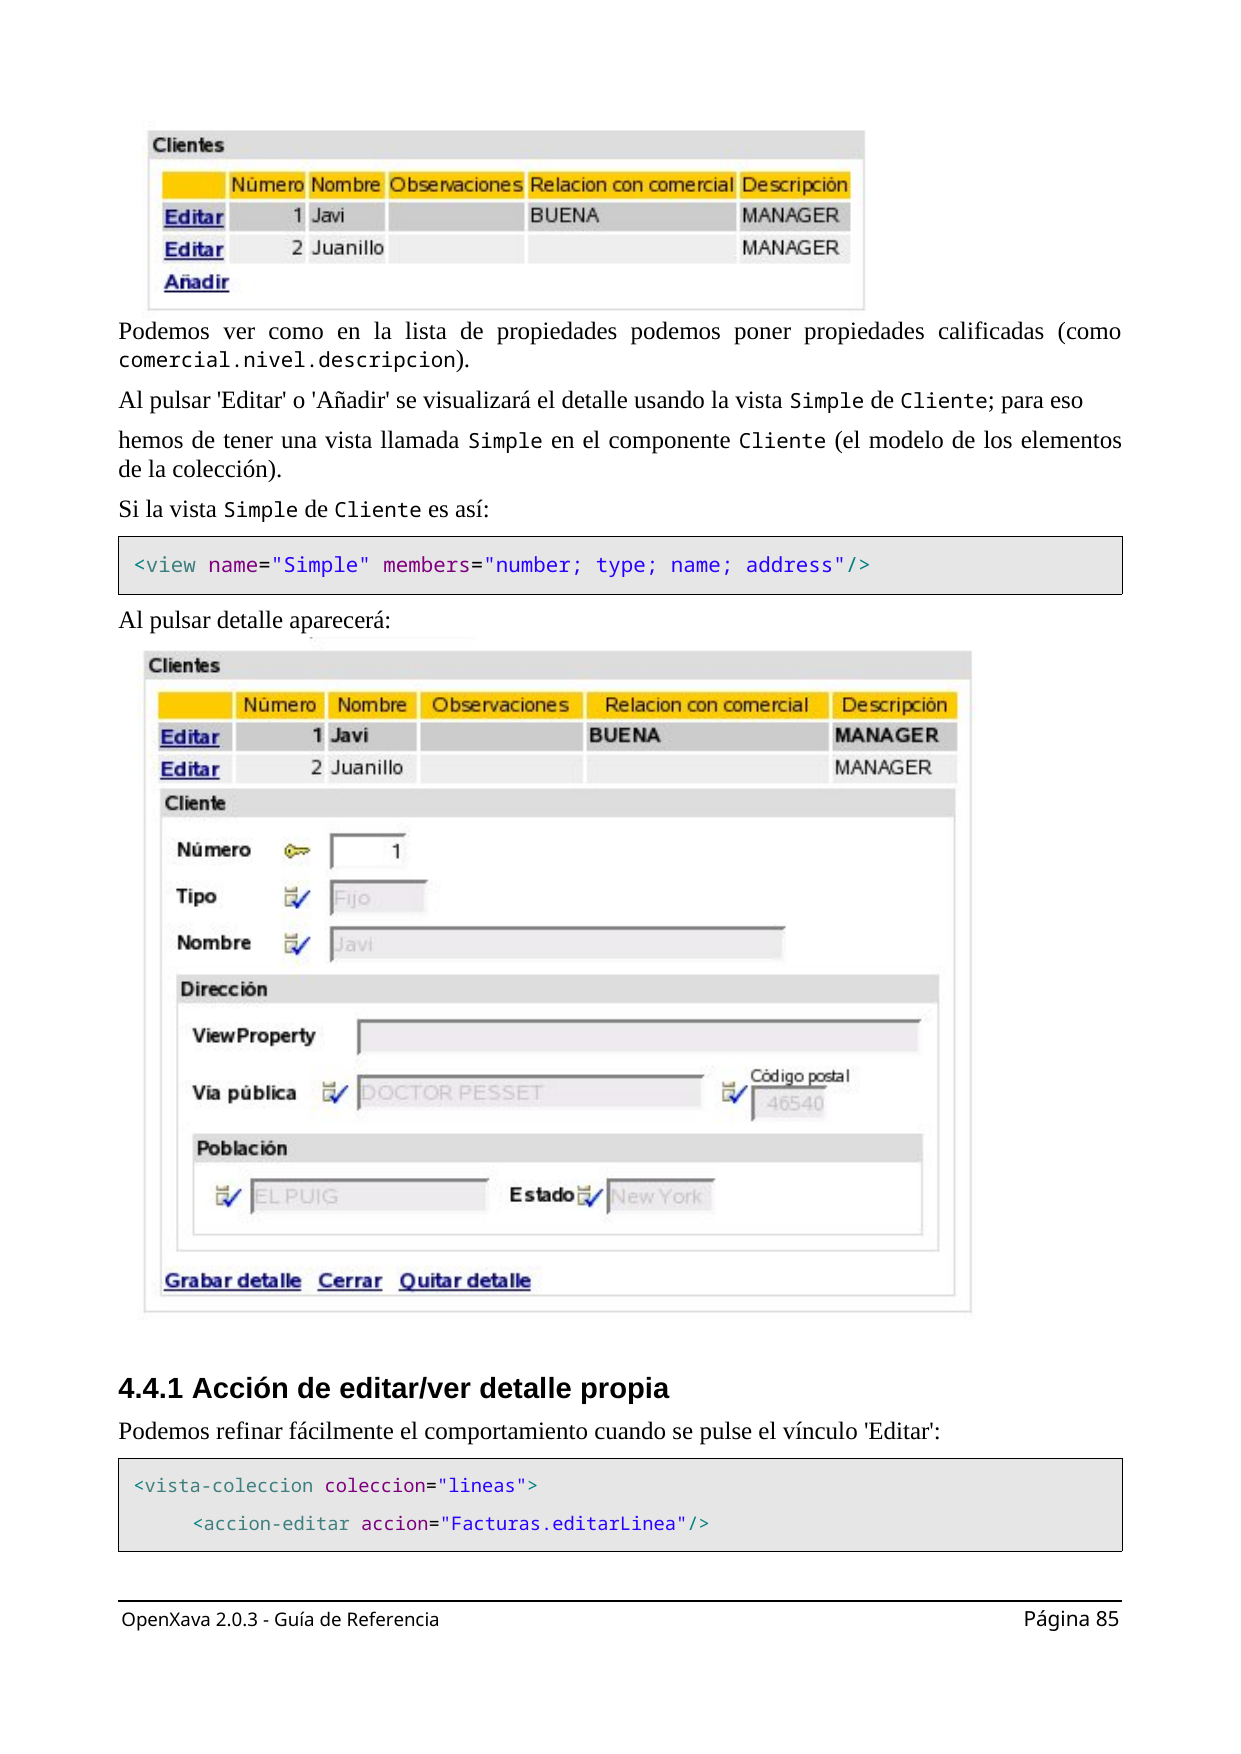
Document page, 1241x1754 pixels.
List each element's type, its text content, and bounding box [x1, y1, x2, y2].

picture [137, 637, 983, 1320]
text Podemos ver como en la lista de propiedades podemos poner propiedades calificadas (como comercial.nivel.descripcion). [118, 318, 1122, 373]
text hemos de tener una vista llamada Simple en el componente Cliente (el modelo de los elementos de la colección). [118, 426, 1122, 482]
text Podemos refinar fácilmente el comportamiento cuando se pulse el vínculo 'Editar': [118, 1417, 1122, 1445]
text Si la vista Simple de Cliente es así: [118, 495, 1122, 523]
text <view name="Simple" members="number; type; name; address"/> [119, 537, 1122, 594]
text <vista-coleccion coleccion="lineas"> [119, 1459, 1122, 1496]
picture [141, 120, 878, 318]
text Al pulsar detalle aparecerá: [118, 606, 1122, 634]
text Al pulsar 'Editar' o 'Añadir' se visualizará el detalle usando la vista Simple de Cliente; para eso [118, 386, 1122, 414]
text <accion-editar accion="Facturas.editarLinea"/> [119, 1496, 1122, 1551]
subtitle Acción de editar/ver detalle propia [118, 1372, 1122, 1405]
